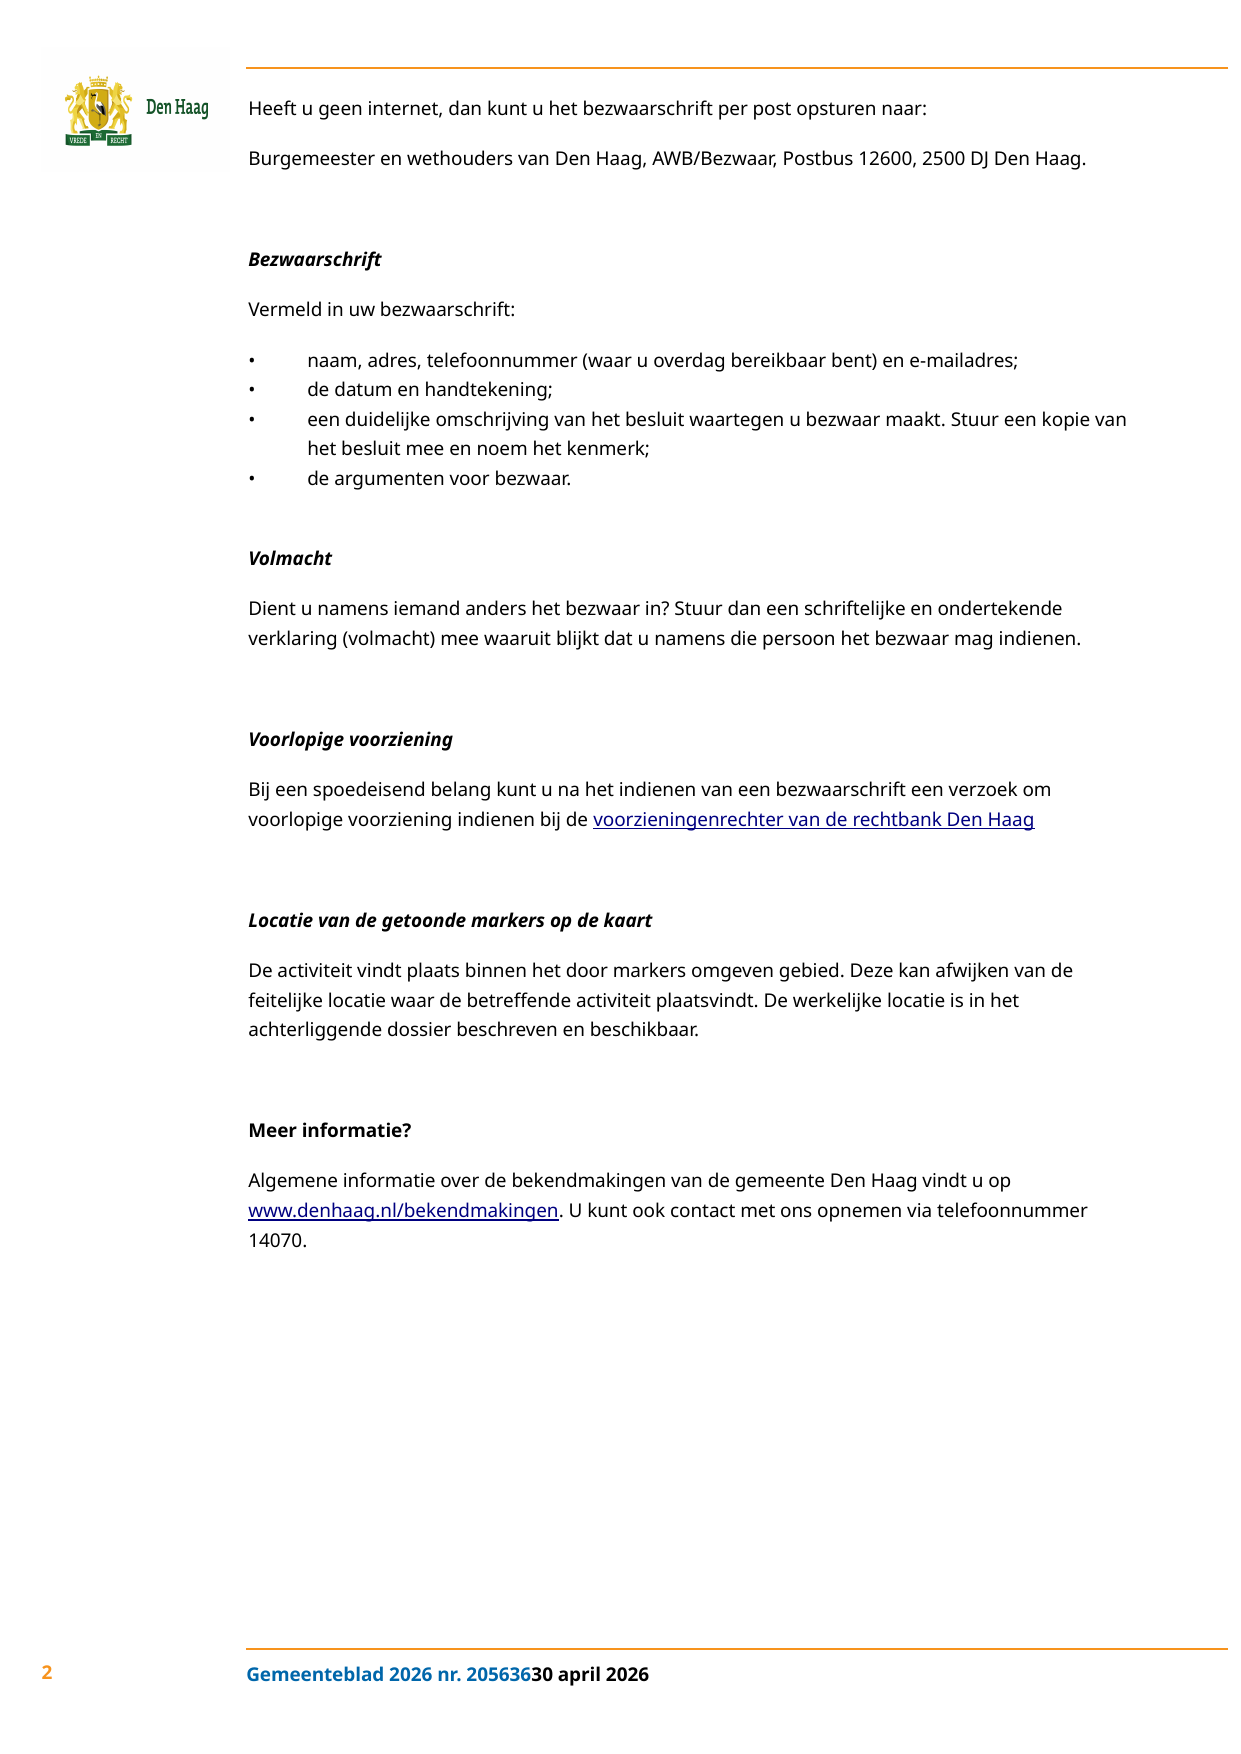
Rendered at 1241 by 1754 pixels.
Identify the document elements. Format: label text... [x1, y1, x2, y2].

list de datum en handtekening; [248, 376, 1152, 402]
list de argumenten voor bezwaar. [248, 465, 1152, 491]
list een duidelijke omschrijving van het besluit waartegen u bezwaar maakt. Stuur een kopie van het besluit mee en noem het kenmerk; [248, 406, 1152, 461]
text Algemene informatie over de bekendmakingen van de gemeente Den Haag vindt u op www.denhaag.nl/bekendmakingen. U kunt ook contact met ons opnemen via telefoonnummer 14070. [248, 1168, 1152, 1253]
text De activiteit vindt plaats binnen het door markers omgeven gebied. Deze kan afwijken van de feitelijke locatie waar de betreffende activiteit plaatsvindt. De werkelijke locatie is in het achterliggende dossier beschreven en beschikbaar. [248, 957, 1152, 1042]
text Meer informatie? [248, 1117, 1152, 1143]
list naam, adres, telefoonnummer (waar u overdag bereikbaar bent) en e-mailadres; [248, 347, 1152, 373]
text Voorlopige voorziening [248, 726, 1152, 752]
text Locatie van de getoonde markers op de kaart [248, 907, 1152, 933]
picture [41, 47, 231, 172]
text Vermeld in uw bezwaarschrift: [248, 296, 1152, 322]
text Bij een spoedeisend belang kunt u na het indienen van een bezwaarschrift een verzoek om voorlopige voorziening indienen bij de voorzieningenrechter van de rechtbank Den Haag [248, 776, 1152, 832]
text Bezwaarschrift [248, 246, 1152, 272]
text Burgemeester en wethouders van Den Haag, AWB/Bezwaar, Postbus 12600, 2500 DJ Den Haag. [248, 145, 1152, 171]
text Volmacht [248, 545, 1152, 571]
text Heeft u geen internet, dan kunt u het bezwaarschrift per post opsturen naar: [248, 95, 1152, 121]
text Dient u namens iemand anders het bezwaar in? Stuur dan een schriftelijke en ondertekende verklaring (volmacht) mee waaruit blijkt dat u namens die persoon het bezwaar mag indienen. [248, 596, 1152, 651]
